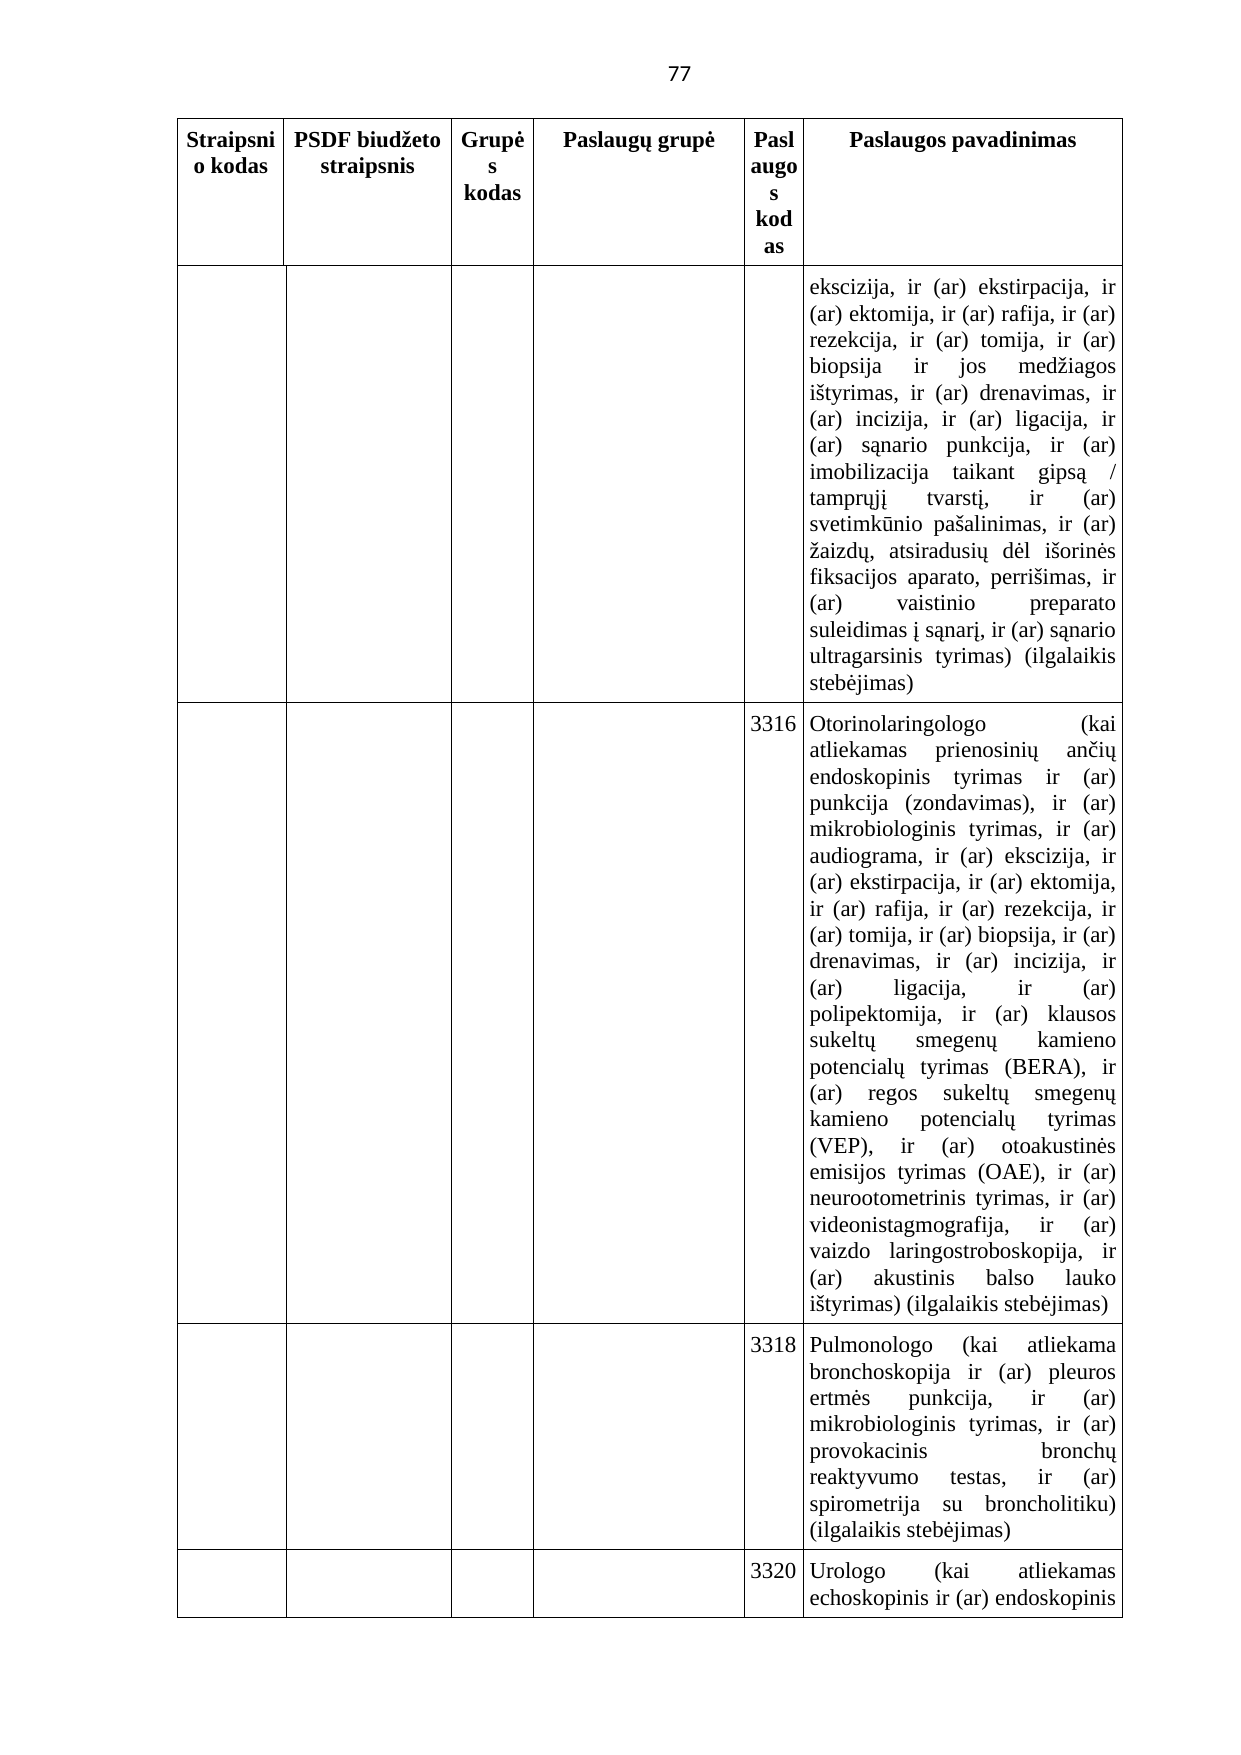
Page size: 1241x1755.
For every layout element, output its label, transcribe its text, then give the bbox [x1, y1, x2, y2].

table_header Grupės kodas [452, 119, 533, 265]
table_cell [452, 1550, 533, 1617]
table_cell Pulmonologo (kai atliekama bronchoskopija ir (ar) pleuros ertmės punkcija, ir (ar) mikrobiologinis tyrimas, ir (ar) provokacinis bronchų reaktyvumo testas, ir (ar) spirometrija su broncholitiku) (ilgalaikis stebėjimas) [804, 1324, 1122, 1549]
table_cell [452, 1324, 533, 1549]
table_header PSDF biudžeto straipsnis [284, 119, 451, 265]
table_header Straipsnio kodas [178, 119, 283, 265]
table_cell [534, 1324, 744, 1549]
table_cell [534, 703, 744, 1323]
table_cell [452, 266, 533, 702]
table_cell 3320 [745, 1550, 803, 1617]
table_cell [534, 1550, 744, 1617]
table_cell [452, 703, 533, 1323]
table_header Paslaugos pavadinimas [804, 119, 1122, 265]
table_cell [287, 266, 451, 702]
table_cell [178, 1324, 286, 1549]
table_cell [178, 703, 286, 1323]
table_cell [287, 703, 451, 1323]
table_cell 3316 [745, 703, 803, 1323]
table_cell Otorinolaringologo (kai atliekamas prienosinių ančių endoskopinis tyrimas ir (ar) punkcija (zondavimas), ir (ar) mikrobiologinis tyrimas, ir (ar) audiograma, ir (ar) ekscizija, ir (ar) ekstirpacija, ir (ar) ektomija, ir (ar) rafija, ir (ar) rezekcija, ir (ar) tomija, ir (ar) biopsija, ir (ar) drenavimas, ir (ar) incizija, ir (ar) ligacija, ir (ar) polipektomija, ir (ar) klausos sukeltų smegenų kamieno potencialų tyrimas (BERA), ir (ar) regos sukeltų smegenų kamieno potencialų tyrimas (VEP), ir (ar) otoakustinės emisijos tyrimas (OAE), ir (ar) neurootometrinis tyrimas, ir (ar) videonistagmografija, ir (ar) vaizdo laringostroboskopija, ir (ar) akustinis balso lauko ištyrimas) (ilgalaikis stebėjimas) [804, 703, 1122, 1323]
table_cell [534, 266, 744, 702]
table_cell Urologo (kai atliekamas echoskopinis ir (ar) endoskopinis [804, 1550, 1122, 1617]
table_header Paslaugos kodas [745, 119, 803, 265]
table_cell [287, 1550, 451, 1617]
table_cell 3318 [745, 1324, 803, 1549]
table_cell [287, 1324, 451, 1549]
table_cell [745, 266, 803, 702]
table_cell [178, 266, 286, 702]
table_cell [178, 1550, 286, 1617]
table_header Paslaugų grupė [534, 119, 744, 265]
table_cell ekscizija, ir (ar) ekstirpacija, ir (ar) ektomija, ir (ar) rafija, ir (ar) rezekcija, ir (ar) tomija, ir (ar) biopsija ir jos medžiagos ištyrimas, ir (ar) drenavimas, ir (ar) incizija, ir (ar) ligacija, ir (ar) sąnario punkcija, ir (ar) imobilizacija taikant gipsą / tamprųjį tvarstį, ir (ar) svetimkūnio pašalinimas, ir (ar) žaizdų, atsiradusių dėl išorinės fiksacijos aparato, perrišimas, ir (ar) vaistinio preparato suleidimas į sąnarį, ir (ar) sąnario ultragarsinis tyrimas) (ilgalaikis stebėjimas) [804, 266, 1122, 702]
